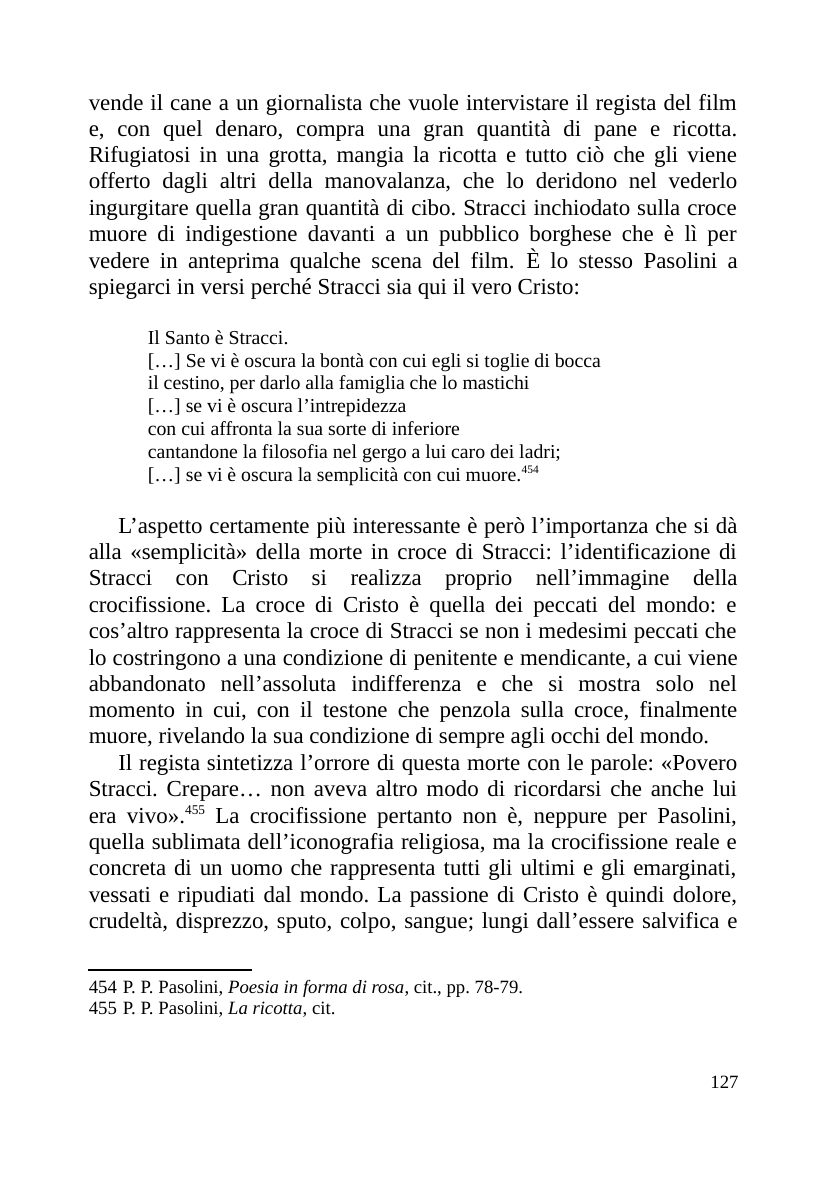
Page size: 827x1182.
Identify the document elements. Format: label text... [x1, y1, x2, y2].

text P. P. Pasolini, Poesia in forma di rosa, cit., pp. 78-79. [88, 976, 738, 997]
text L’aspetto certamente più interessante è però l’importanza che si dà alla «semplicità» della morte in croce di Stracci: l’identificazione di Stracci con Cristo si realizza proprio nell’immagine della crocifissione. La croce di Cristo è quella dei peccati del mondo: e cos’altro rappresenta la croce di Stracci se non i medesimi peccati che lo costringono a una condizione di penitente e mendicante, a cui viene abbandonato nell’assoluta indifferenza e che si mostra solo nel momento in cui, con il testone che penzola sulla croce, finalmente muore, rivelando la sua condizione di sempre agli occhi del mondo. [88, 512, 738, 749]
text […] se vi è oscura l’intrepidezza [148, 394, 679, 417]
text con cui affronta la sua sorte di inferiore [148, 417, 679, 440]
text Il Santo è Stracci. [148, 326, 679, 348]
text vende il cane a un giornalista che vuole intervistare il regista del film e, con quel denaro, compra una gran quantità di pane e ricotta. Rifugiatosi in una grotta, mangia la ricotta e tutto ciò che gli viene offerto dagli altri della manovalanza, che lo deridono nel vederlo ingurgitare quella gran quantità di cibo. Stracci inchiodato sulla croce muore di indigestione davanti a un pubblico borghese che è lì per vedere in anteprima qualche scena del film. È lo stesso Pasolini a spiegarci in versi perché Stracci sia qui il vero Cristo: [88, 88, 738, 299]
text il cestino, per darlo alla famiglia che lo mastichi [148, 371, 679, 394]
text […] Se vi è oscura la bontà con cui egli si toglie di bocca [148, 348, 679, 371]
text […] se vi è oscura la semplicità con cui muore. [148, 463, 679, 485]
text cantandone la filosofia nel gergo a lui caro dei ladri; [148, 440, 679, 463]
text Il regista sintetizza l’orrore di questa morte con le parole: «Povero Stracci. Crepare… non aveva altro modo di ricordarsi che anche lui era vivo». La crocifissione pertanto non è, neppure per Pasolini, quella sublimata dell’iconografia religiosa, ma la crocifissione reale e concreta di un uomo che rappresenta tutti gli ultimi e gli emarginati, vessati e ripudiati dal mondo. La passione di Cristo è quindi dolore, crudeltà, disprezzo, sputo, colpo, sangue; lungi dall’essere salvifica e [88, 749, 738, 933]
text P. P. Pasolini, La ricotta, cit. [88, 997, 738, 1019]
